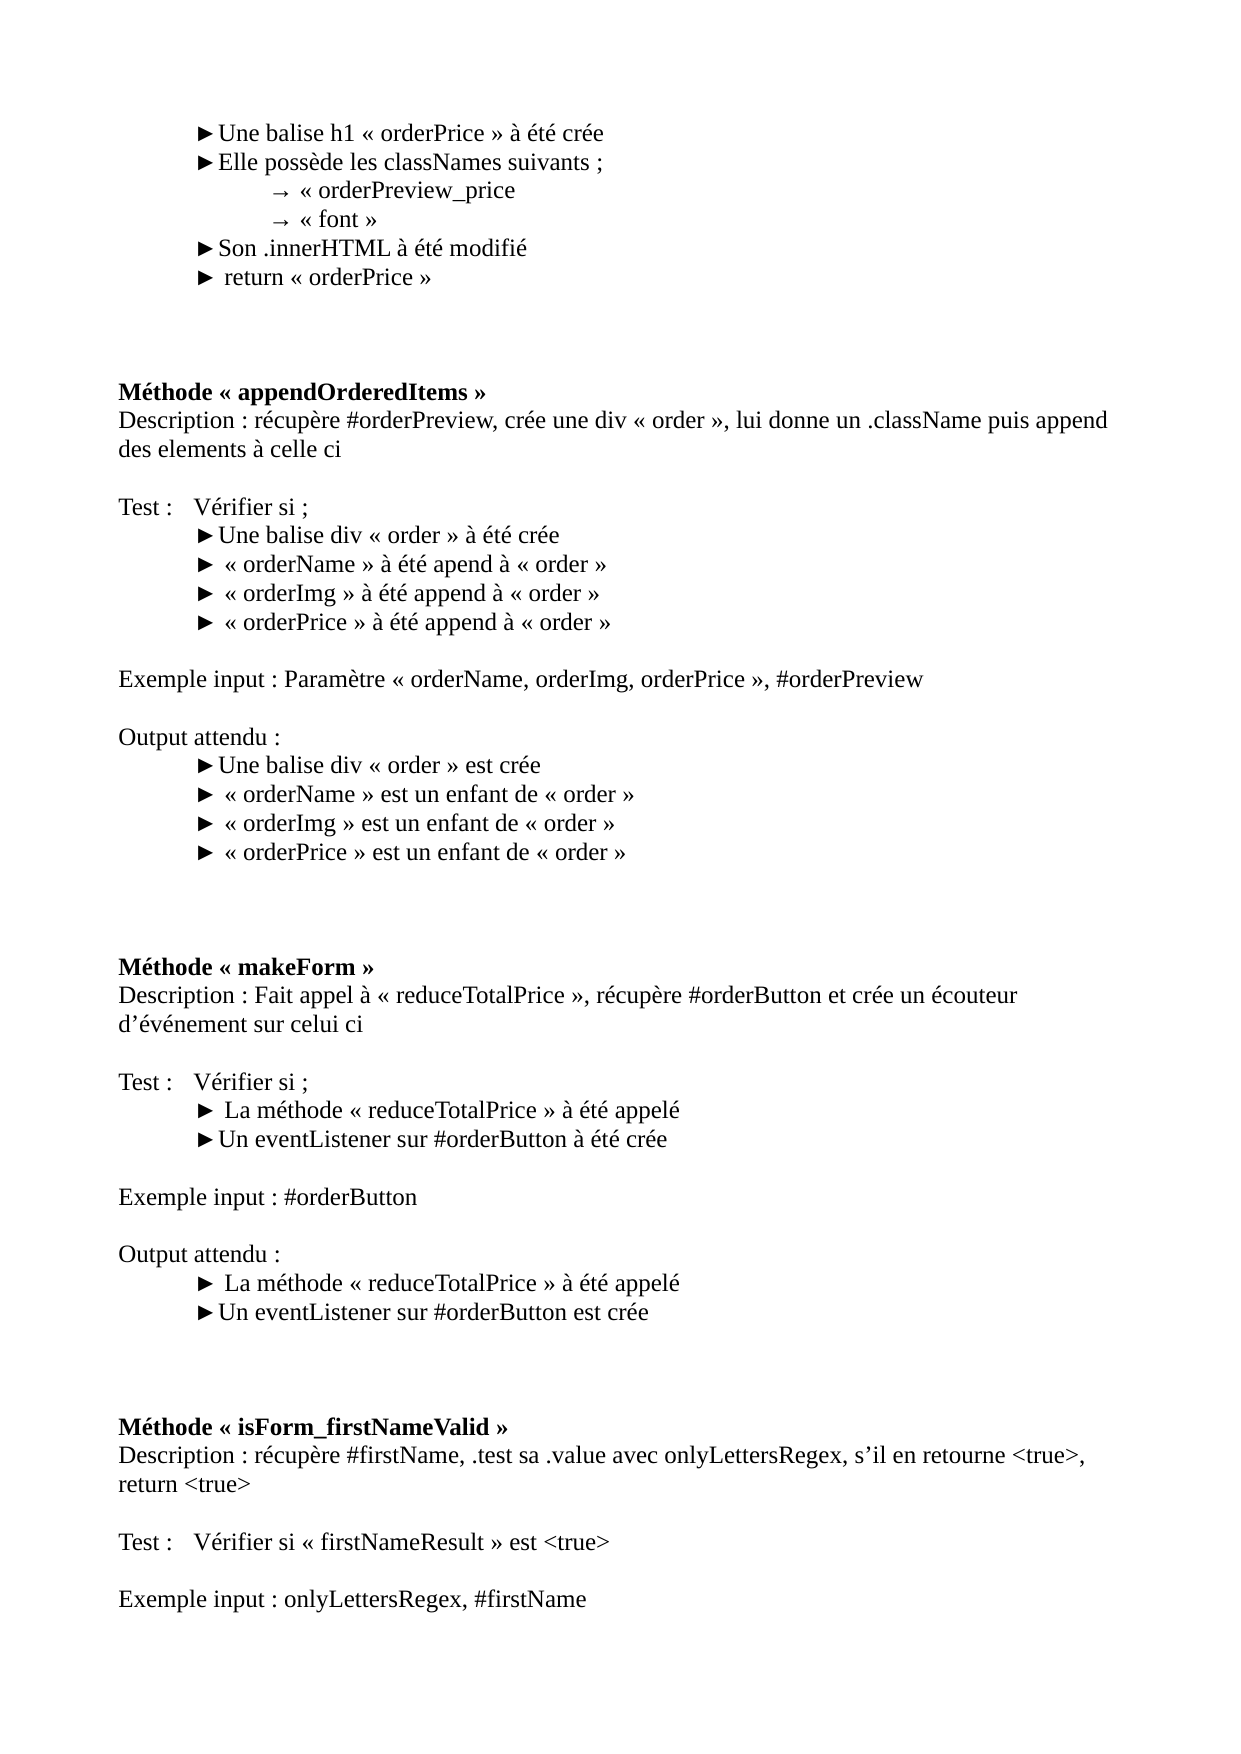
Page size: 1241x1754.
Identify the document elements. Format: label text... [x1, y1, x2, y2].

text ► « orderPrice » à été append à « order » Exemple input : Paramètre « orderName, orderImg, orderPrice », #orderPreview [118, 607, 1122, 693]
text ► « orderImg » à été append à « order » [118, 578, 1122, 607]
text Méthode « isForm_firstNameValid » [118, 1412, 1122, 1441]
text ►Un eventListener sur #orderButton est crée [118, 1297, 1122, 1326]
text ► « orderName » à été apend à « order » [118, 549, 1122, 578]
text Description : récupère #orderPreview, crée une div « order », lui donne un .className puis append des elements à celle ci Test : Vérifier si ; [118, 406, 1122, 521]
text ► « orderImg » est un enfant de « order » [118, 808, 1122, 837]
text → « orderPreview_price [118, 176, 1122, 204]
text Méthode « appendOrderedItems » [118, 377, 1122, 406]
text ►Un eventListener sur #orderButton à été crée Exemple input : #orderButton [118, 1124, 1122, 1211]
text ► La méthode « reduceTotalPrice » à été appelé [118, 1096, 1122, 1124]
text ►Elle possède les classNames suivants ; [118, 147, 1122, 176]
text ►Une balise div « order » à été crée [118, 521, 1122, 549]
text Méthode « makeForm » [118, 952, 1122, 981]
text Description : Fait appel à « reduceTotalPrice », récupère #orderButton et crée un écouteur d’événement sur celui ci Test : Vérifier si ; [118, 981, 1122, 1096]
text ► « orderPrice » est un enfant de « order » [118, 837, 1122, 866]
text → « font » ►Son .innerHTML à été modifié [118, 204, 1122, 262]
text ► return « orderPrice » [118, 262, 1122, 291]
text ► « orderName » est un enfant de « order » [118, 779, 1122, 808]
text ►Une balise h1 « orderPrice » à été crée [118, 118, 1122, 147]
text ►Une balise div « order » est crée [118, 751, 1122, 779]
text ► La méthode « reduceTotalPrice » à été appelé [118, 1268, 1122, 1297]
text Output attendu : [118, 1239, 1122, 1268]
text Output attendu : [118, 722, 1122, 751]
text Description : récupère #firstName, .test sa .value avec onlyLettersRegex, s’il en retourne <true>, return <true> Test : Vérifier si « firstNameResult » est <true> Exemple input : onlyLettersRegex, #firstName [118, 1441, 1122, 1613]
